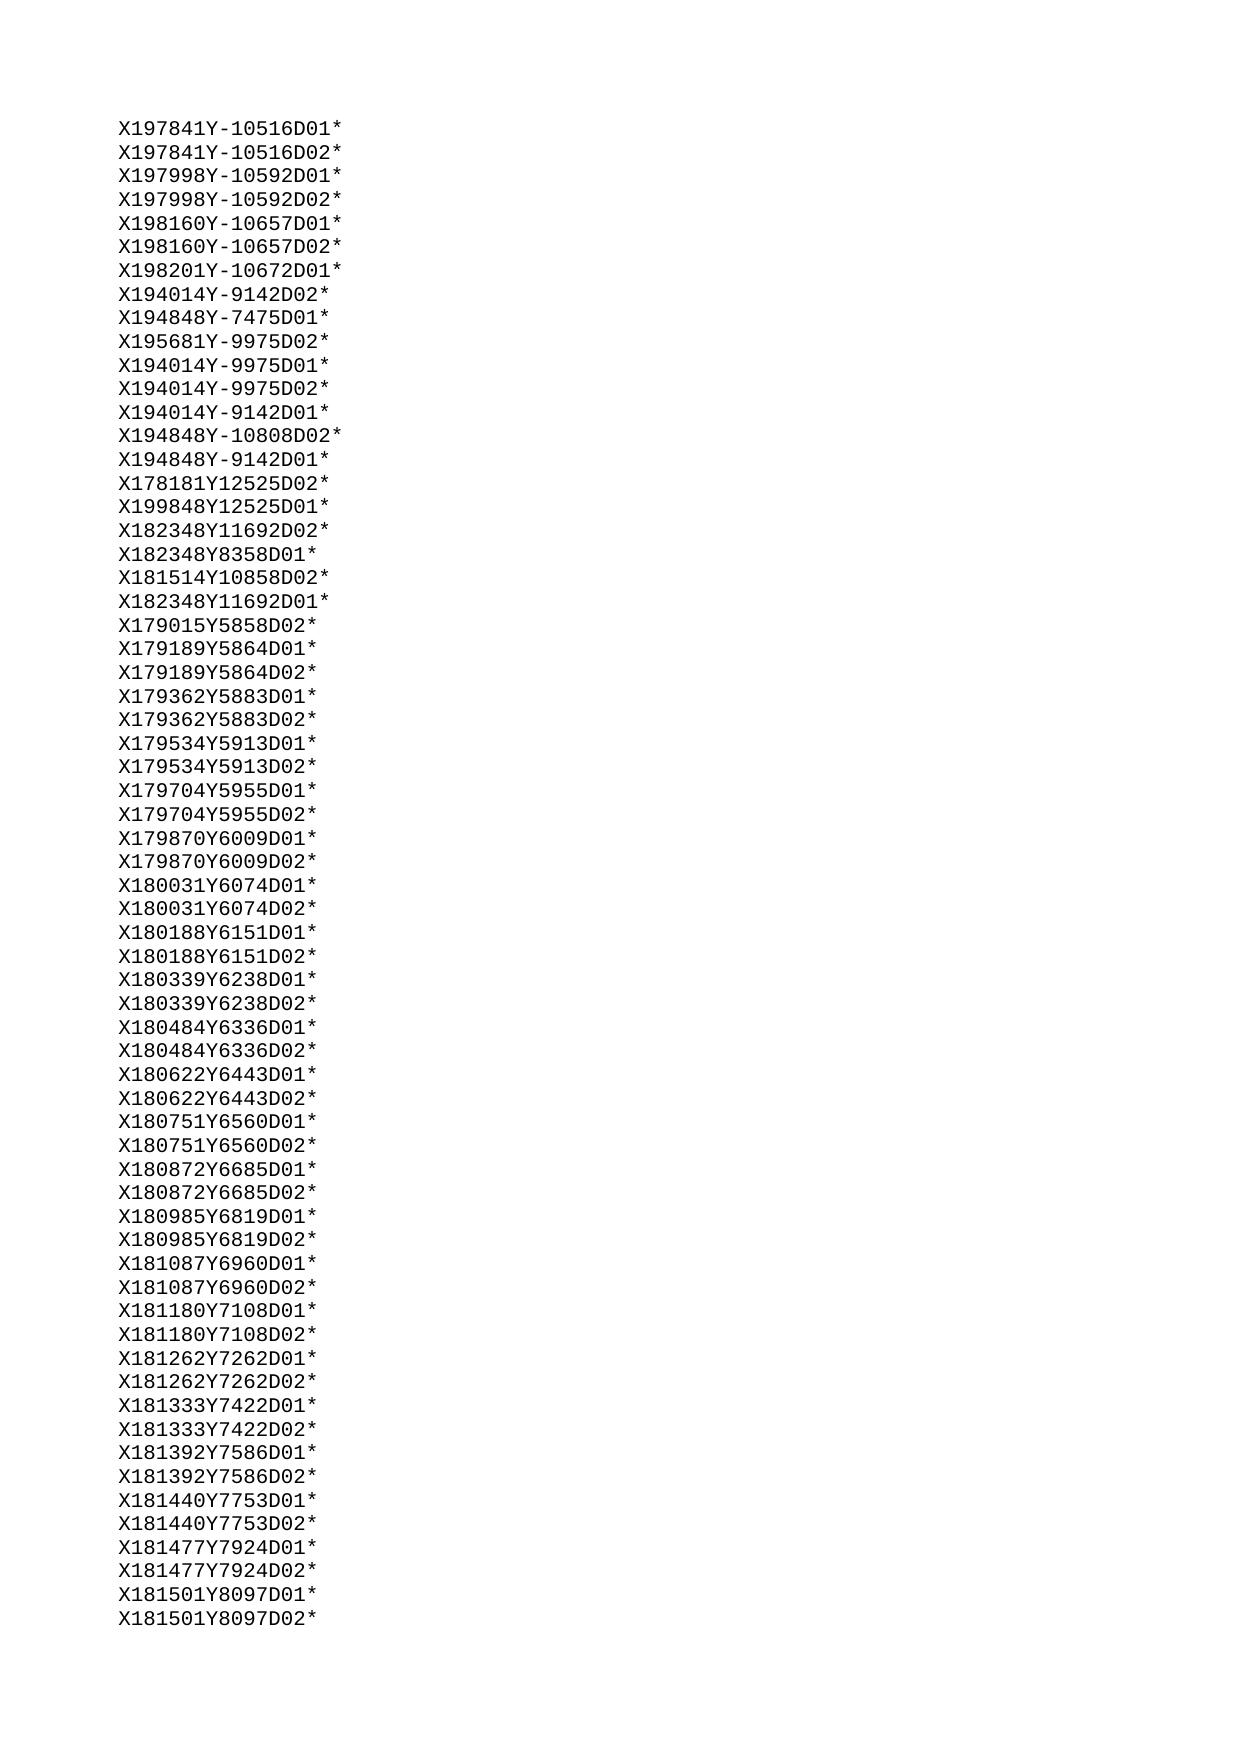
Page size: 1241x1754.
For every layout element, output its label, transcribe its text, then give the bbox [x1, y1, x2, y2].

text X197841Y-10516D02* [118, 142, 1122, 165]
text X194848Y-10808D02* [118, 426, 1122, 449]
text X194014Y-9975D02* [118, 378, 1122, 402]
text X197998Y-10592D01* [118, 165, 1122, 189]
text X181440Y7753D01* [118, 1489, 1122, 1513]
text X198201Y-10672D01* [118, 260, 1122, 284]
text X181333Y7422D02* [118, 1419, 1122, 1442]
text X182348Y11692D02* [118, 520, 1122, 544]
text X195681Y-9975D02* [118, 331, 1122, 354]
text X179362Y5883D01* [118, 686, 1122, 709]
text X181262Y7262D01* [118, 1348, 1122, 1371]
text X180751Y6560D02* [118, 1135, 1122, 1158]
text X180985Y6819D01* [118, 1206, 1122, 1229]
text X181180Y7108D02* [118, 1324, 1122, 1348]
text X180188Y6151D01* [118, 922, 1122, 946]
text X179189Y5864D02* [118, 662, 1122, 686]
text X198160Y-10657D02* [118, 236, 1122, 260]
text X181477Y7924D02* [118, 1561, 1122, 1584]
text X179189Y5864D01* [118, 638, 1122, 662]
text X181180Y7108D01* [118, 1300, 1122, 1324]
text X180751Y6560D01* [118, 1111, 1122, 1135]
text X179534Y5913D02* [118, 757, 1122, 780]
text X181501Y8097D02* [118, 1608, 1122, 1631]
text X181501Y8097D01* [118, 1584, 1122, 1608]
text X181440Y7753D02* [118, 1513, 1122, 1537]
text X182348Y11692D01* [118, 591, 1122, 615]
text X197841Y-10516D01* [118, 118, 1122, 142]
text X178181Y12525D02* [118, 473, 1122, 496]
text X180188Y6151D02* [118, 946, 1122, 969]
text X180484Y6336D01* [118, 1017, 1122, 1040]
text X179362Y5883D02* [118, 709, 1122, 733]
text X194014Y-9975D01* [118, 354, 1122, 378]
text X194014Y-9142D01* [118, 402, 1122, 426]
text X180484Y6336D02* [118, 1040, 1122, 1064]
text X181514Y10858D02* [118, 567, 1122, 591]
text X182348Y8358D01* [118, 544, 1122, 567]
text X180031Y6074D01* [118, 875, 1122, 898]
text X199848Y12525D01* [118, 496, 1122, 520]
text X179704Y5955D02* [118, 804, 1122, 827]
text X194848Y-7475D01* [118, 307, 1122, 331]
text X180622Y6443D01* [118, 1064, 1122, 1088]
text X179704Y5955D01* [118, 780, 1122, 804]
text X180339Y6238D01* [118, 969, 1122, 993]
text X180339Y6238D02* [118, 993, 1122, 1017]
text X181087Y6960D01* [118, 1253, 1122, 1277]
text X179015Y5858D02* [118, 615, 1122, 638]
text X180622Y6443D02* [118, 1088, 1122, 1111]
text X197998Y-10592D02* [118, 189, 1122, 213]
text X179870Y6009D02* [118, 851, 1122, 875]
text X181392Y7586D02* [118, 1466, 1122, 1489]
text X180872Y6685D01* [118, 1158, 1122, 1182]
text X194848Y-9142D01* [118, 449, 1122, 473]
text X180031Y6074D02* [118, 898, 1122, 922]
text X181262Y7262D02* [118, 1371, 1122, 1395]
text X180872Y6685D02* [118, 1182, 1122, 1206]
text X181087Y6960D02* [118, 1277, 1122, 1300]
text X181333Y7422D01* [118, 1395, 1122, 1419]
text X179534Y5913D01* [118, 733, 1122, 757]
text X180985Y6819D02* [118, 1229, 1122, 1253]
text X181392Y7586D01* [118, 1442, 1122, 1466]
text X179870Y6009D01* [118, 827, 1122, 851]
text X181477Y7924D01* [118, 1537, 1122, 1561]
text X198160Y-10657D01* [118, 213, 1122, 236]
text X194014Y-9142D02* [118, 284, 1122, 307]
